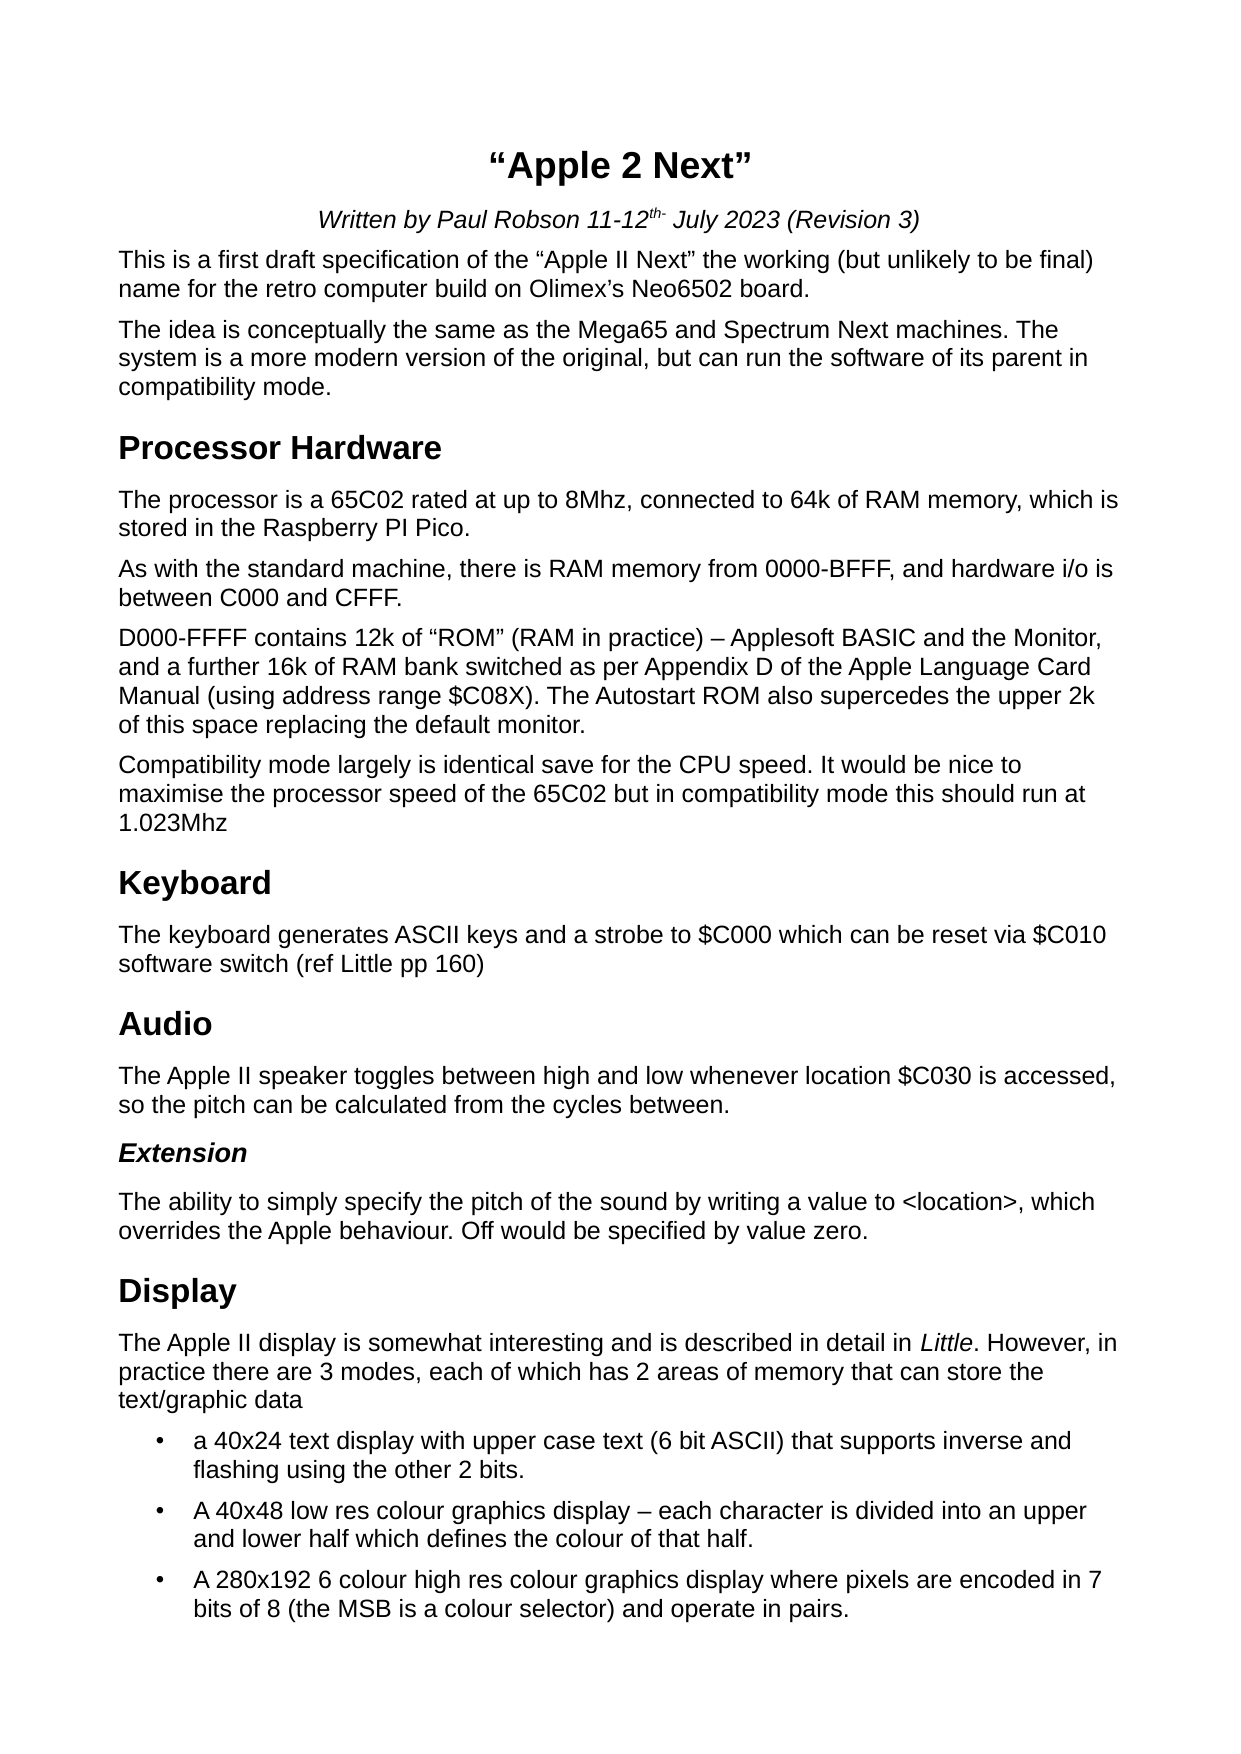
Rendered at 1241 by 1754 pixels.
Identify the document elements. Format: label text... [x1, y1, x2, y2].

text The processor is a 65C02 rated at up to 8Mhz, connected to 64k of RAM memory, which is stored in the Raspberry PI Pico. [118, 484, 1122, 542]
subtitle Processor Hardware [118, 428, 1122, 466]
list a 40x24 text display with upper case text (6 bit ASCII) that supports inverse and flashing using the other 2 bits. [156, 1426, 1122, 1484]
text The Apple II display is somewhat interesting and is described in detail in Little. However, in practice there are 3 modes, each of which has 2 areas of memory that can store the text/graphic data [118, 1328, 1122, 1414]
text The idea is conceptually the same as the Mega65 and Spectrum Next machines. The system is a more modern version of the original, but can run the software of its parent in compatibility mode. [118, 315, 1122, 401]
text The ability to simply specify the pitch of the sound by writing a value to <location>, which overrides the Apple behaviour. Off would be specified by value zero. [118, 1187, 1122, 1244]
text The Apple II speaker toggles between high and low whenever location $C030 is accessed, so the pitch can be calculated from the cycles between. [118, 1061, 1122, 1119]
subtitle “Apple 2 Next” [118, 143, 1122, 186]
text D000-FFFF contains 12k of “ROM” (RAM in practice) – Applesoft BASIC and the Monitor, and a further 16k of RAM bank switched as per Appendix D of the Apple Language Card Manual (using address range $C08X). The Autostart ROM also supercedes the upper 2k of this space replacing the default monitor. [118, 623, 1122, 738]
text Written by Paul Robson 11-12th- July 2023 (Revision 3) [118, 205, 1122, 233]
list A 40x48 low res colour graphics display – each character is divided into an upper and lower half which defines the colour of that half. [156, 1496, 1122, 1553]
text This is a first draft specification of the “Apple II Next” the working (but unlikely to be final) name for the retro computer build on Olimex’s Neo6502 board. [118, 245, 1122, 303]
list A 280x192 6 colour high res colour graphics display where pixels are encoded in 7 bits of 8 (the MSB is a colour selector) and operate in pairs. [156, 1565, 1122, 1623]
subtitle Extension [118, 1137, 1122, 1168]
subtitle Keyboard [118, 863, 1122, 902]
text As with the standard machine, there is RAM memory from 0000-BFFF, and hardware i/o is between C000 and CFFF. [118, 554, 1122, 611]
text The keyboard generates ASCII keys and a strobe to $C000 which can be reset via $C010 software switch (ref Little pp 160) [118, 920, 1122, 978]
subtitle Display [118, 1271, 1122, 1309]
subtitle Audio [118, 1004, 1122, 1043]
text Compatibility mode largely is identical save for the CPU speed. It would be nice to maximise the processor speed of the 65C02 but in compatibility mode this should run at 1.023Mhz [118, 750, 1122, 836]
